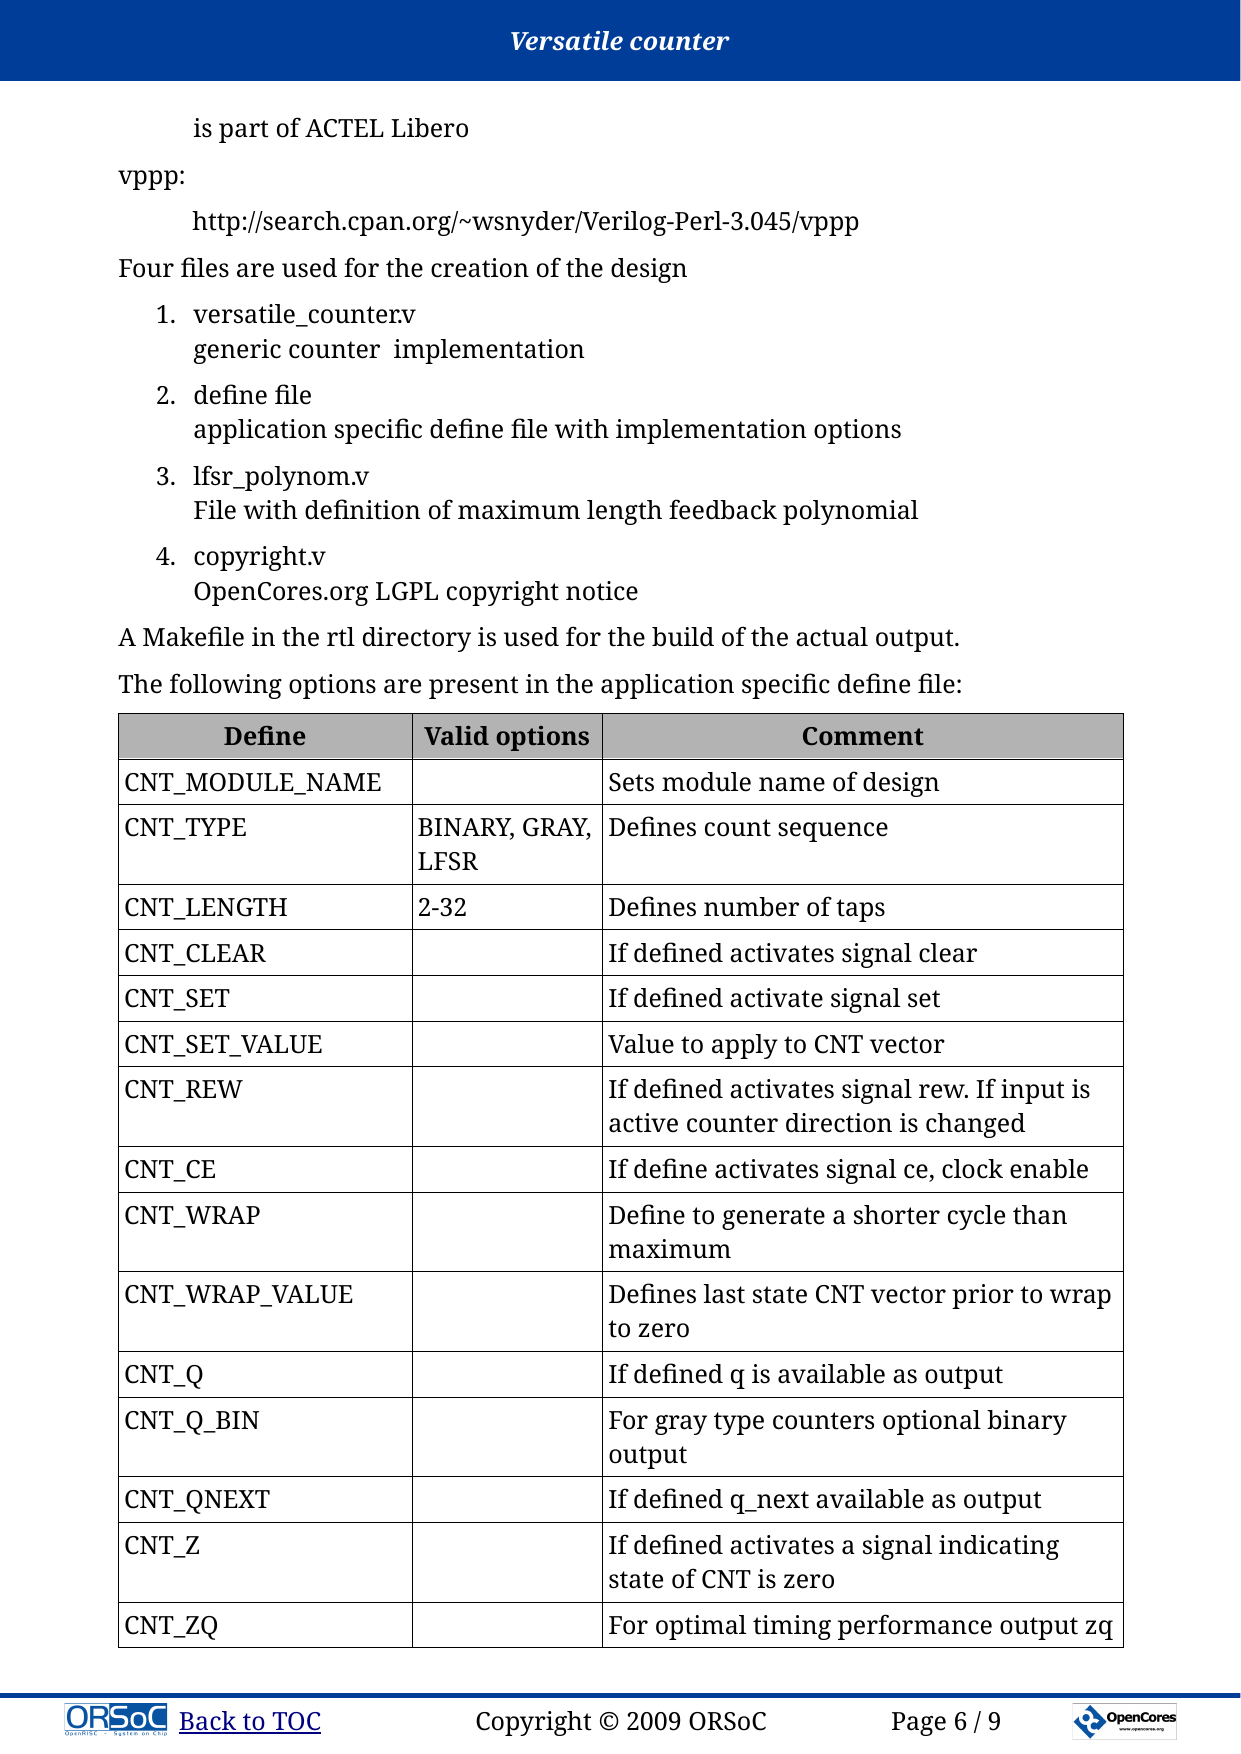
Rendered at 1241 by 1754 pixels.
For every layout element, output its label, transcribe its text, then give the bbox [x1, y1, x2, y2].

table_cell If defined q is available as output [603, 1352, 1123, 1397]
table_cell Define to generate a shorter cycle than maximum [603, 1193, 1123, 1271]
table_cell 2-32 [413, 885, 602, 929]
table_cell CNT_WRAP [119, 1193, 412, 1271]
list versatile_counter.v generic counter implementation [156, 297, 1122, 365]
table_cell [413, 1603, 602, 1647]
table_cell CNT_Z [119, 1523, 412, 1602]
table_cell If define activates signal ce, clock enable [603, 1147, 1123, 1192]
list copyright.v OpenCores.org LGPL copyright notice [156, 539, 1122, 607]
table_cell For gray type counters optional binary output [603, 1398, 1123, 1476]
table_cell CNT_CE [119, 1147, 412, 1192]
table_cell Defines number of taps [603, 885, 1123, 929]
table_cell For optimal timing performance output zq [603, 1603, 1123, 1647]
table_cell If defined activate signal set [603, 976, 1123, 1021]
table_cell [413, 1193, 602, 1271]
table_cell Defines count sequence [603, 805, 1123, 884]
list is part of ACTEL Libero [156, 111, 1122, 145]
table_cell CNT_QNEXT [119, 1477, 412, 1522]
table_cell CNT_Q [119, 1352, 412, 1397]
table_cell Value to apply to CNT vector [603, 1022, 1123, 1066]
text Four files are used for the creation of the design [118, 251, 1122, 285]
table_cell BINARY, GRAY, LFSR [413, 805, 602, 884]
picture [1072, 1703, 1177, 1740]
table_cell [413, 1022, 602, 1066]
table_cell [413, 1523, 602, 1602]
text The following options are present in the application specific define file: [118, 666, 1122, 700]
table_cell If defined activates a signal indicating state of CNT is zero [603, 1523, 1123, 1602]
table_header Valid options [413, 714, 602, 758]
picture [64, 1703, 168, 1736]
list define file application specific define file with implementation options [156, 378, 1122, 446]
table_header Define [119, 714, 412, 758]
list lfsr_polynom.v File with definition of maximum length feedback polynomial [156, 458, 1122, 527]
table_cell CNT_CLEAR [119, 930, 412, 975]
table_header Comment [603, 714, 1123, 758]
table_cell CNT_MODULE_NAME [119, 760, 412, 804]
table_cell [413, 1067, 602, 1146]
table_cell [413, 976, 602, 1021]
table_cell CNT_LENGTH [119, 885, 412, 929]
table_cell [413, 1147, 602, 1192]
table_cell [413, 1398, 602, 1476]
table_cell CNT_WRAP_VALUE [119, 1272, 412, 1351]
table_cell Sets module name of design [603, 760, 1123, 804]
table_cell CNT_SET [119, 976, 412, 1021]
text vppp: [118, 157, 1122, 192]
table_cell [413, 930, 602, 975]
table_cell [413, 1272, 602, 1351]
table_cell Defines last state CNT vector prior to wrap to zero [603, 1272, 1123, 1351]
table_cell CNT_Q_BIN [119, 1398, 412, 1476]
table_cell CNT_TYPE [119, 805, 412, 884]
table_cell If defined activates signal rew. If input is active counter direction is changed [603, 1067, 1123, 1146]
table_cell [413, 1352, 602, 1397]
text A Makefile in the rtl directory is used for the build of the actual output. [118, 620, 1122, 654]
table_cell [413, 1477, 602, 1522]
table_cell If defined activates signal clear [603, 930, 1123, 975]
table_cell CNT_SET_VALUE [119, 1022, 412, 1066]
table_cell CNT_ZQ [119, 1603, 412, 1647]
text http://search.cpan.org/~wsnyder/Verilog-Perl-3.045/vppp [118, 204, 1122, 238]
table_cell If defined q_next available as output [603, 1477, 1123, 1522]
table_cell CNT_REW [119, 1067, 412, 1146]
table_cell [413, 760, 602, 804]
